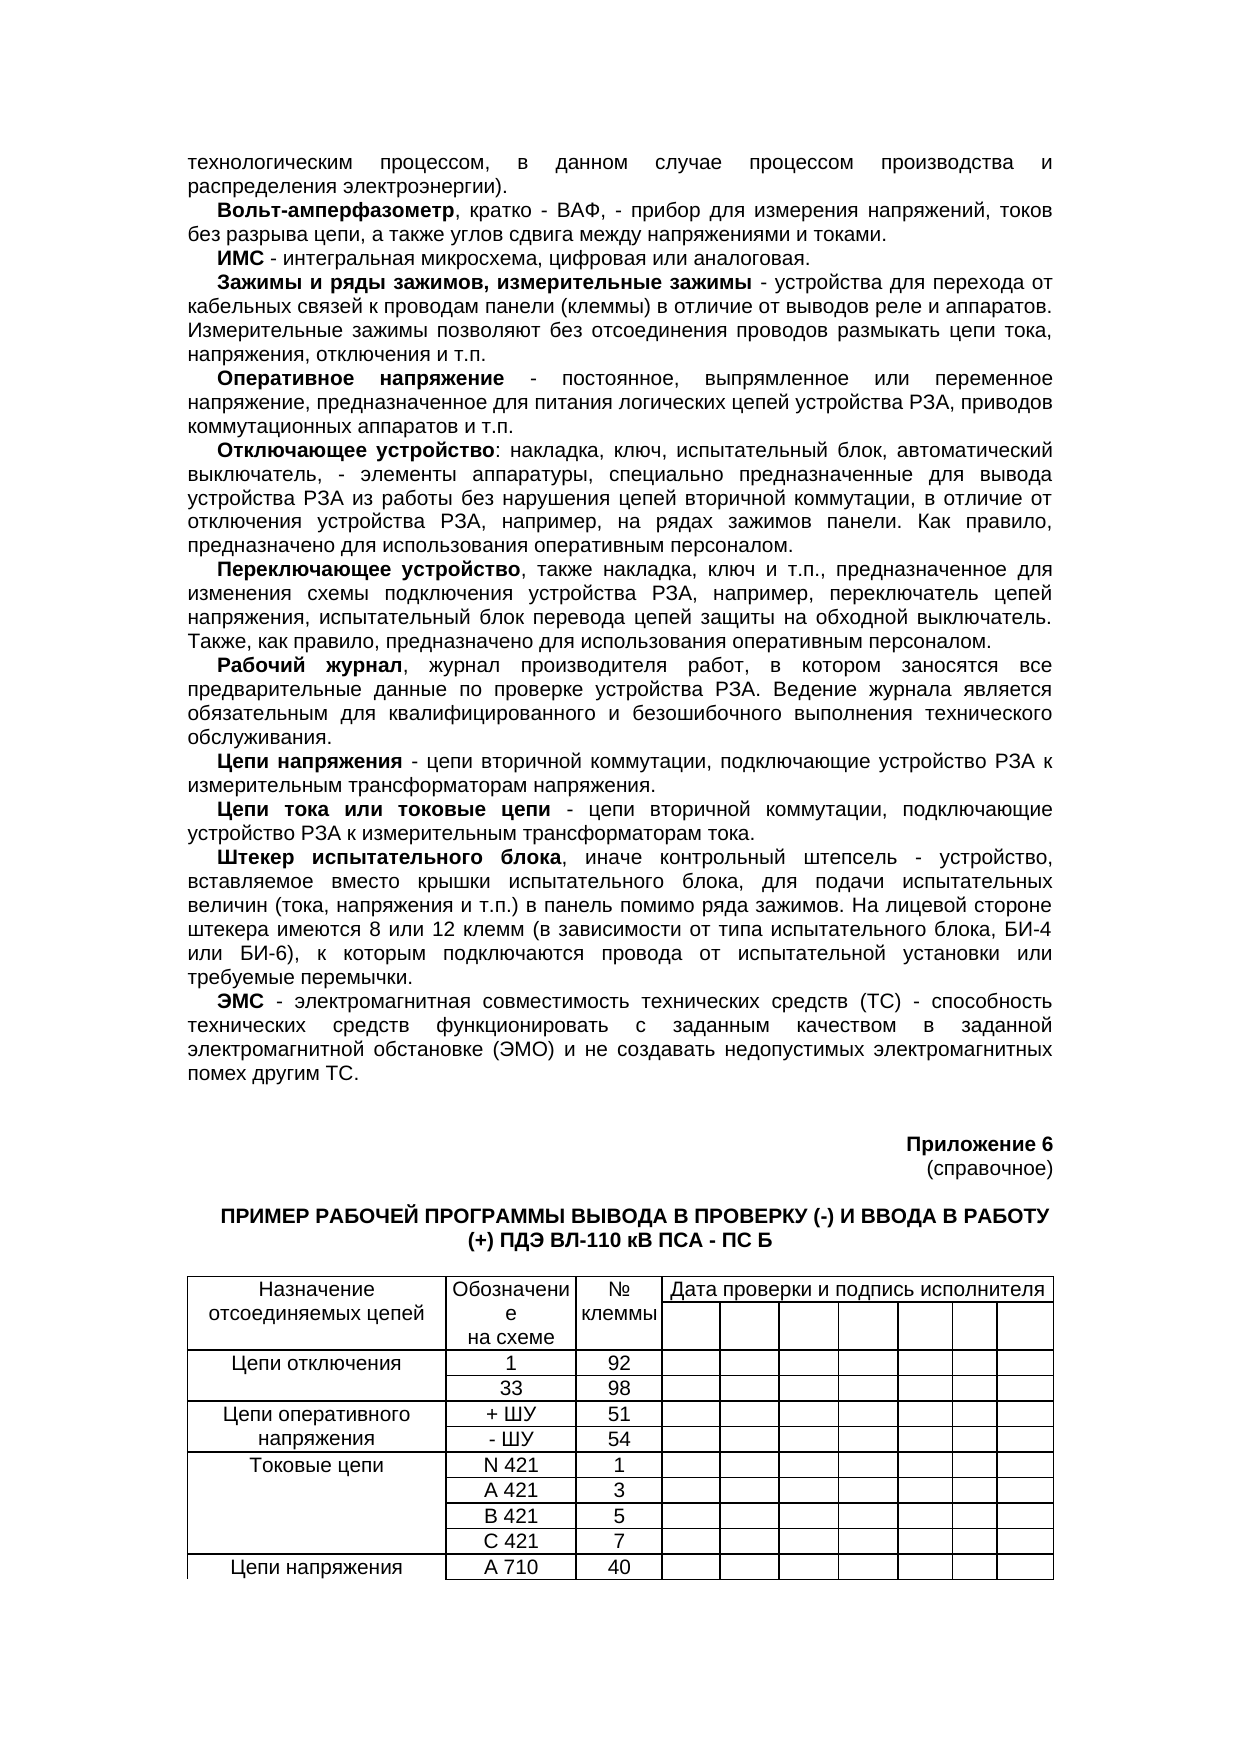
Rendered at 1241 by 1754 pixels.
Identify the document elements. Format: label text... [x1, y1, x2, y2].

table_cell [188, 1502, 445, 1528]
table_cell [839, 1303, 897, 1349]
table_cell [998, 1303, 1053, 1349]
text Рабочий журнал, журнал производителя работ, в котором заносятся все предварительные данные по проверке устройства РЗА. Ведение журнала является обязательным для квалифицированного и безошибочного выполнения технического обслуживания. [187, 653, 1053, 749]
text Переключающее устройство, также накладка, ключ и т.п., предназначенное для изменения схемы подключения устройства РЗА, например, переключатель цепей напряжения, испытательный блок перевода цепей защиты на обходной выключатель. Также, как правило, предназначено для использования оперативным персоналом. [187, 557, 1053, 653]
table_cell [663, 1303, 719, 1349]
text (справочное) [187, 1156, 1053, 1180]
text Зажимы и ряды зажимов, измерительные зажимы - устройства для перехода от кабельных связей к проводам панели (клеммы) в отличие от выводов реле и аппаратов. Измерительные зажимы позволяют без отсоединения проводов размыкать цепи тока, напряжения, отключения и т.п. [187, 270, 1053, 366]
text Отключающее устройство: накладка, ключ, испытательный блок, автоматический выключатель, - элементы аппаратуры, специально предназначенные для вывода устройства РЗА из работы без нарушения цепей вторичной коммутации, в отличие от отключения устройства РЗА, например, на рядах зажимов панели. Как правило, предназначено для использования оперативным персоналом. [187, 437, 1053, 557]
text Штекер испытательного блока, иначе контрольный штепсель - устройство, вставляемое вместо крышки испытательного блока, для подачи испытательных величин (тока, напряжения и т.п.) в панель помимо ряда зажимов. На лицевой стороне штекера имеются 8 или 12 клемм (в зависимости от типа испытательного блока, БИ-4 или БИ-6), к которым подключаются провода от испытательной установки или требуемые перемычки. [187, 845, 1053, 988]
text Вольт-амперфазометр, кратко - ВАФ, - прибор для измерения напряжений, токов без разрыва цепи, а также углов сдвига между напряжениями и токами. [187, 198, 1053, 246]
table_cell [780, 1303, 838, 1349]
table_cell [899, 1303, 952, 1349]
text Цепи напряжения - цепи вторичной коммутации, подключающие устройство РЗА к измерительным трансформаторам напряжения. [187, 749, 1053, 797]
text Цепи тока или токовые цепи - цепи вторичной коммутации, подключающие устройство РЗА к измерительным трансформаторам тока. [187, 797, 1053, 845]
table_cell [188, 1477, 445, 1502]
text Оперативное напряжение - постоянное, выпрямленное или переменное напряжение, предназначенное для питания логических цепей устройства РЗА, приводов коммутационных аппаратов и т.п. [187, 366, 1053, 437]
table_cell [953, 1303, 996, 1349]
text Приложение 6 [187, 1132, 1053, 1156]
table_cell [188, 1528, 445, 1553]
text ИМС - интегральная микросхема, цифровая или аналоговая. [187, 246, 1053, 270]
table_header № клеммы [577, 1277, 661, 1349]
table_cell [188, 1375, 445, 1400]
table_cell [721, 1303, 778, 1349]
text ПРИМЕР РАБОЧЕЙ ПРОГРАММЫ ВЫВОДА В ПРОВЕРКУ (-) И ВВОДА В РАБОТУ (+) ПДЭ ВЛ-110 кВ ПСА - ПС Б [187, 1204, 1053, 1252]
text технологическим процессом, в данном случае процессом производства и распределения электроэнергии). [187, 150, 1053, 198]
table_header Назначение отсоединяемых цепей [188, 1277, 445, 1349]
text ЭМС - электромагнитная совместимость технических средств (ТС) - способность технических средств функционировать с заданным качеством в заданной электромагнитной обстановке (ЭМО) и не создавать недопустимых электромагнитных помех другим ТС. [187, 988, 1053, 1084]
